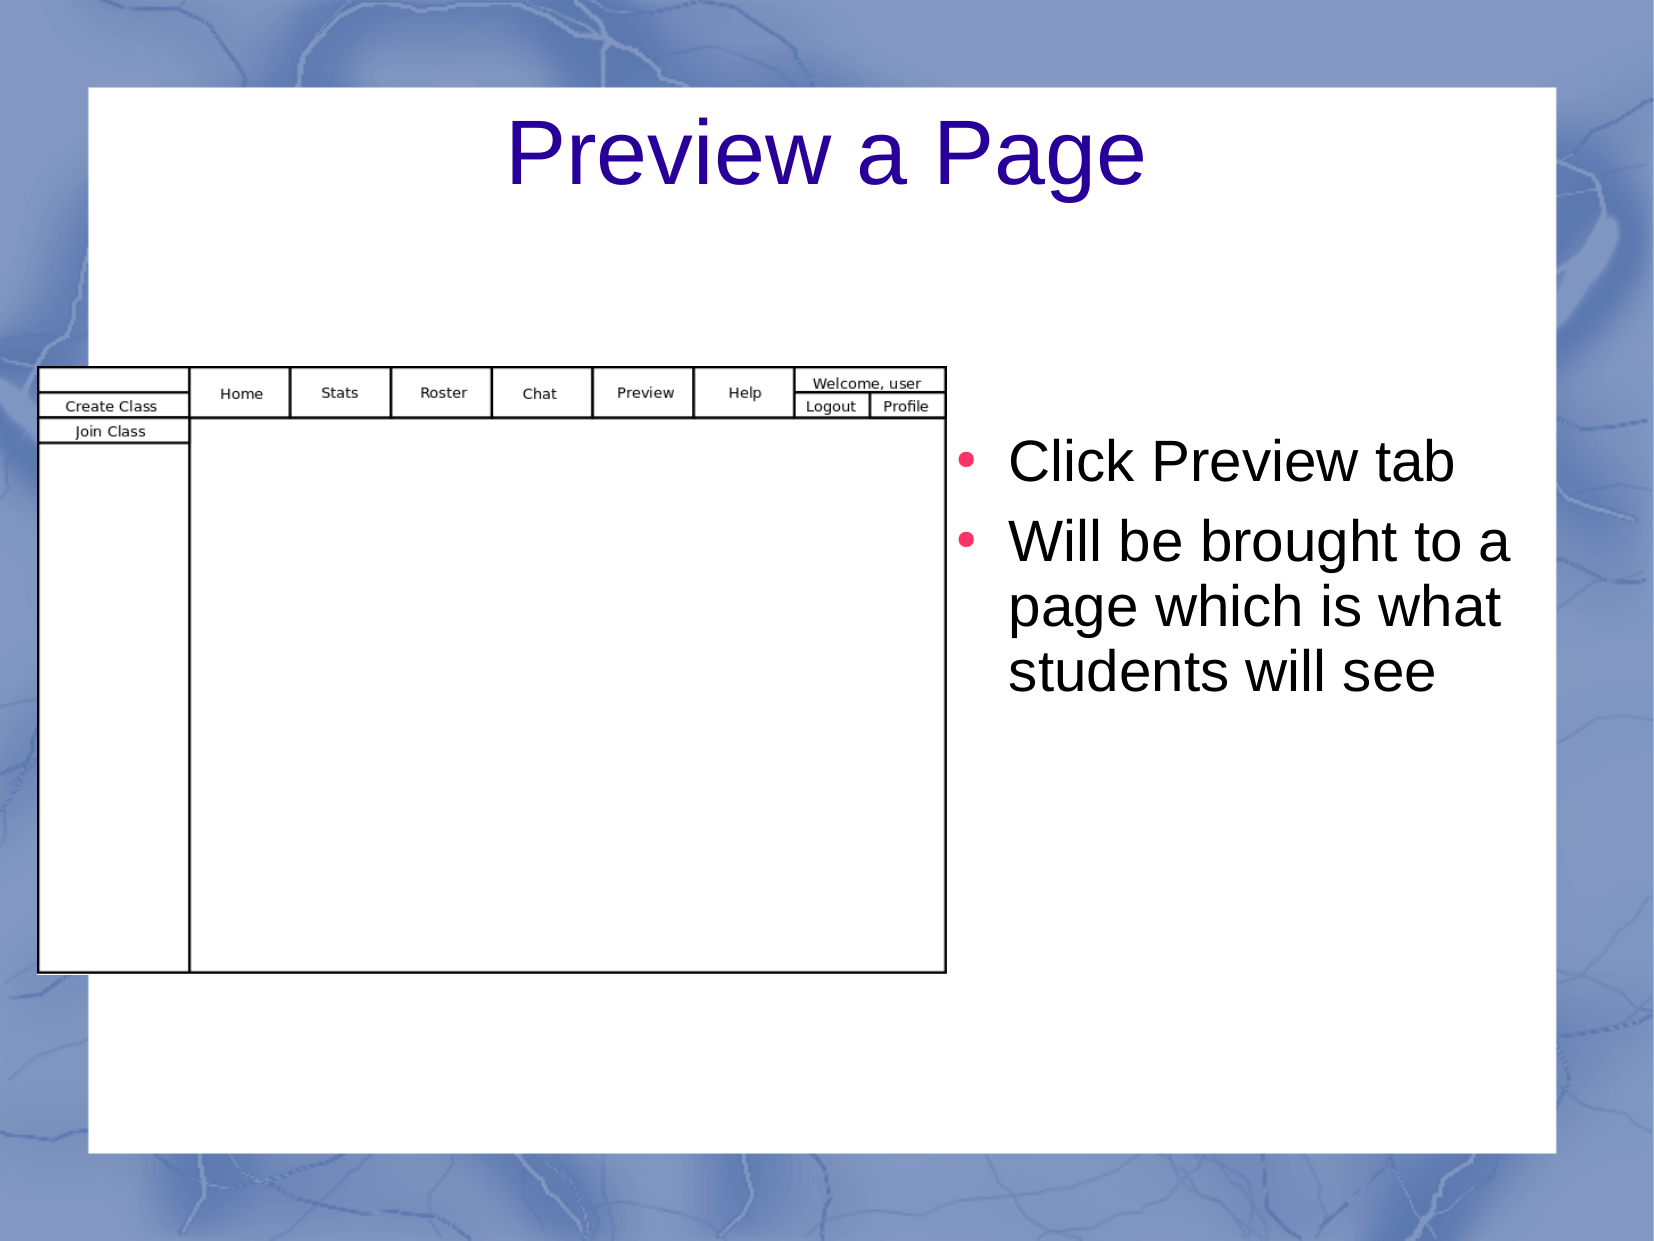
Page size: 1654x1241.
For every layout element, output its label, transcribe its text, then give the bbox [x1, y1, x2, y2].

list Click Preview tab Will be brought to a page which is what students will see [923, 421, 1654, 1241]
picture [0, 0, 1654, 1241]
title Preview a Page [82, 49, 1571, 257]
text_box [37, 366, 947, 976]
